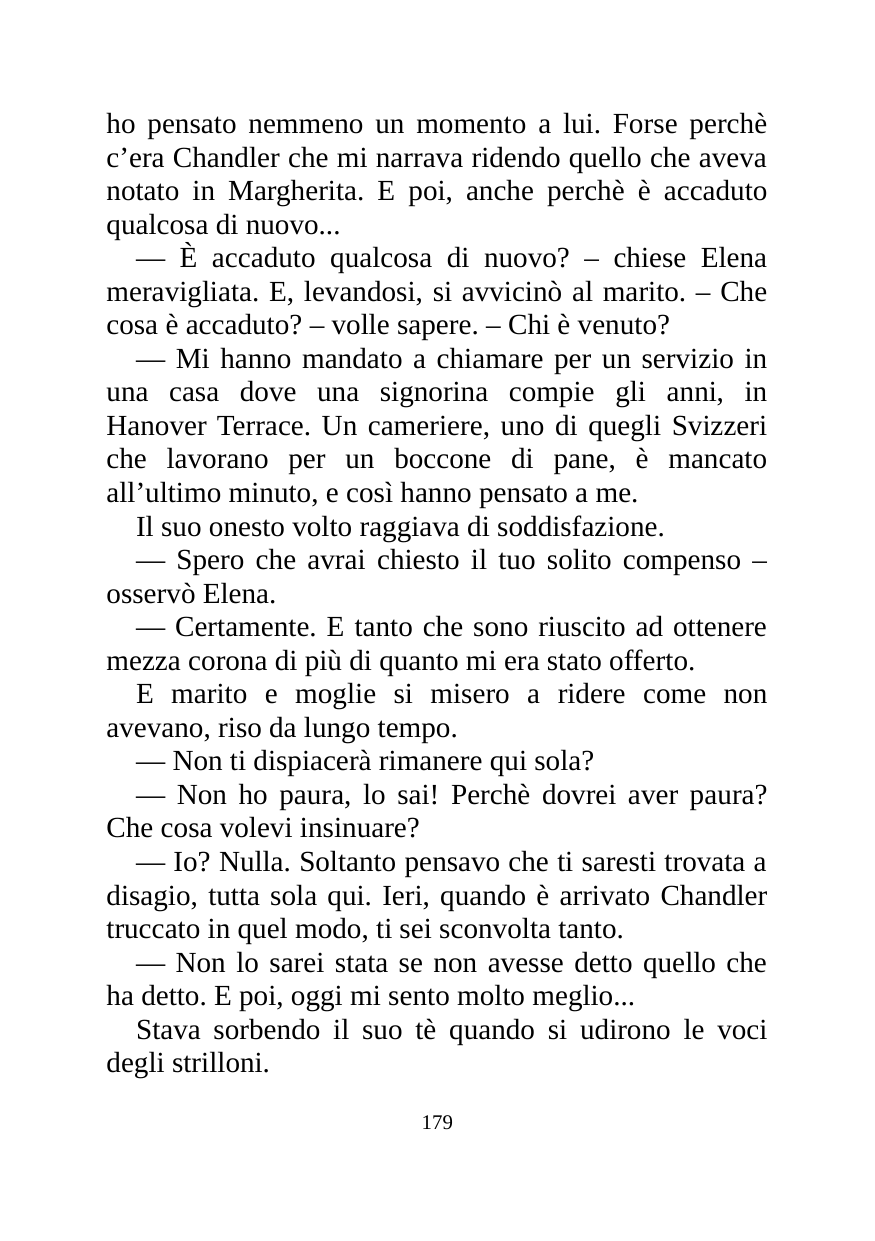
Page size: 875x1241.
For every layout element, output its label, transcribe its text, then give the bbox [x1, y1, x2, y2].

text — Non ho paura, lo sai! Perchè dovrei aver paura? Che cosa volevi insinuare? [106, 777, 768, 844]
text E marito e moglie si misero a ridere come non avevano, riso da lungo tempo. [106, 676, 768, 743]
text — È accaduto qualcosa di nuovo? – chiese Elena meravigliata. E, levandosi, si avvicinò al marito. – Che cosa è accaduto? – volle sapere. – Chi è venuto? [106, 240, 768, 341]
text — Spero che avrai chiesto il tuo solito compenso – osservò Elena. [106, 542, 768, 609]
text — Mi hanno mandato a chiamare per un servizio in una casa dove una signorina compie gli anni, in Hanover Terrace. Un cameriere, uno di quegli Svizzeri che lavorano per un boccone di pane, è mancato all’ultimo minuto, e così hanno pensato a me. [106, 341, 768, 509]
text Stava sorbendo il suo tè quando si udirono le voci degli strilloni. [106, 1012, 768, 1079]
text — Non lo sarei stata se non avesse detto quello che ha detto. E poi, oggi mi sento molto meglio... [106, 945, 768, 1012]
text — Non ti dispiacerà rimanere qui sola? [106, 743, 768, 777]
text — Io? Nulla. Soltanto pensavo che ti saresti trovata a disagio, tutta sola qui. Ieri, quando è arrivato Chandler truccato in quel modo, ti sei sconvolta tanto. [106, 844, 768, 945]
text ho pensato nemmeno un momento a lui. Forse perchè c’era Chandler che mi narrava ridendo quello che aveva notato in Margherita. E poi, anche perchè è accaduto qualcosa di nuovo... [106, 106, 768, 240]
text — Certamente. E tanto che sono riuscito ad ottenere mezza corona di più di quanto mi era stato offerto. [106, 609, 768, 676]
text Il suo onesto volto raggiava di soddisfazione. [106, 509, 768, 542]
